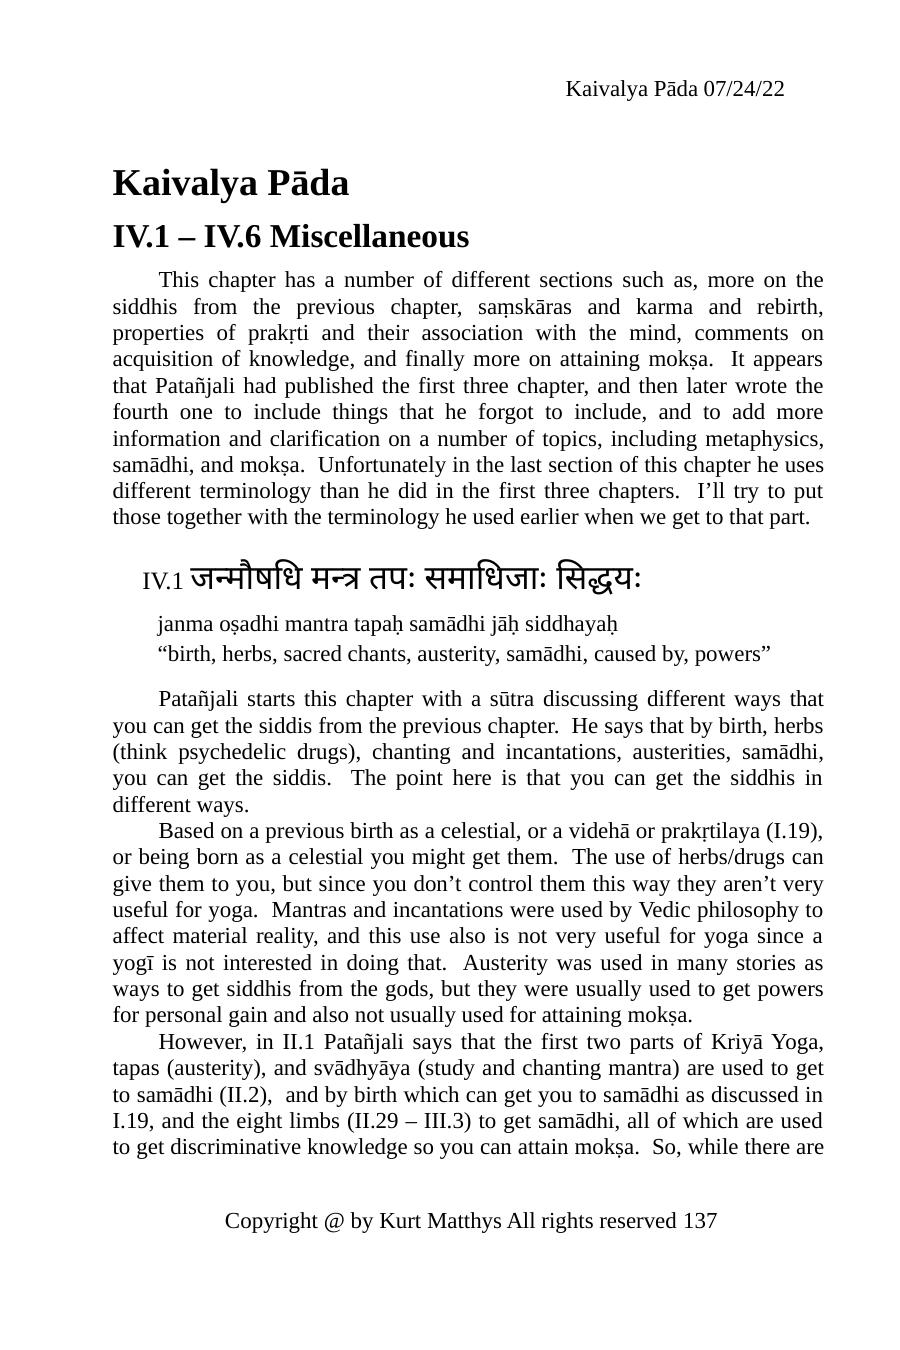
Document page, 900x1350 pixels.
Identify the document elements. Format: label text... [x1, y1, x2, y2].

subtitle Kaivalya Pāda [112, 160, 825, 204]
text “birth, herbs, sacred chants, austerity, samādhi, caused by, powers” [157, 640, 825, 666]
text This chapter has a number of different sections such as, more on the siddhis from the previous chapter, saṃskāras and karma and rebirth, properties of prakṛti and their association with the mind, comments on acquisition of knowledge, and finally more on attaining mokṣa. It appears that Patañjali had published the first three chapter, and then later wrote the fourth one to include things that he forgot to include, and to add more information and clarification on a number of topics, including metaphysics, samādhi, and mokṣa. Unfortunately in the last section of this chapter he uses different terminology than he did in the first three chapters. I’ll try to put those together with the terminology he used earlier when we get to that part. [112, 266, 825, 530]
text However, in II.1 Patañjali says that the first two parts of Kriyā Yoga, tapas (austerity), and svādhyāya (study and chanting mantra) are used to get to samādhi (II.2), and by birth which can get you to samādhi as discussed in I.19, and the eight limbs (II.29 – III.3) to get samādhi, all of which are used to get discriminative knowledge so you can attain mokṣa. So, while there are [112, 1028, 825, 1160]
text janma oṣadhi mantra tapaḥ samādhi jāḥ siddhayaḥ [157, 610, 825, 636]
text Based on a previous birth as a celestial, or a videhā or prakṛtilaya (I.19), or being born as a celestial you might get them. The use of herbs/drugs can give them to you, but since you don’t control them this way they aren’t very useful for yoga. Mantras and incantations were used by Vedic philosophy to affect material reality, and this use also is not very useful for yoga since a yogī is not interested in doing that. Austerity was used in many stories as ways to get siddhis from the gods, but they were usually used to get powers for personal gain and also not usually used for attaining mokṣa. [112, 817, 825, 1028]
subtitle IV.1 – IV.6 Miscellaneous [112, 216, 825, 254]
subtitle IV.1 जन्मौषधि मन्त्र तपः समाधिजाः सिद्धयः [142, 560, 825, 603]
text Patañjali starts this chapter with a sūtra discussing different ways that you can get the siddis from the previous chapter. He says that by birth, herbs (think psychedelic drugs), chanting and incantations, austerities, samādhi, you can get the siddis. The point here is that you can get the siddhis in different ways. [112, 685, 825, 817]
